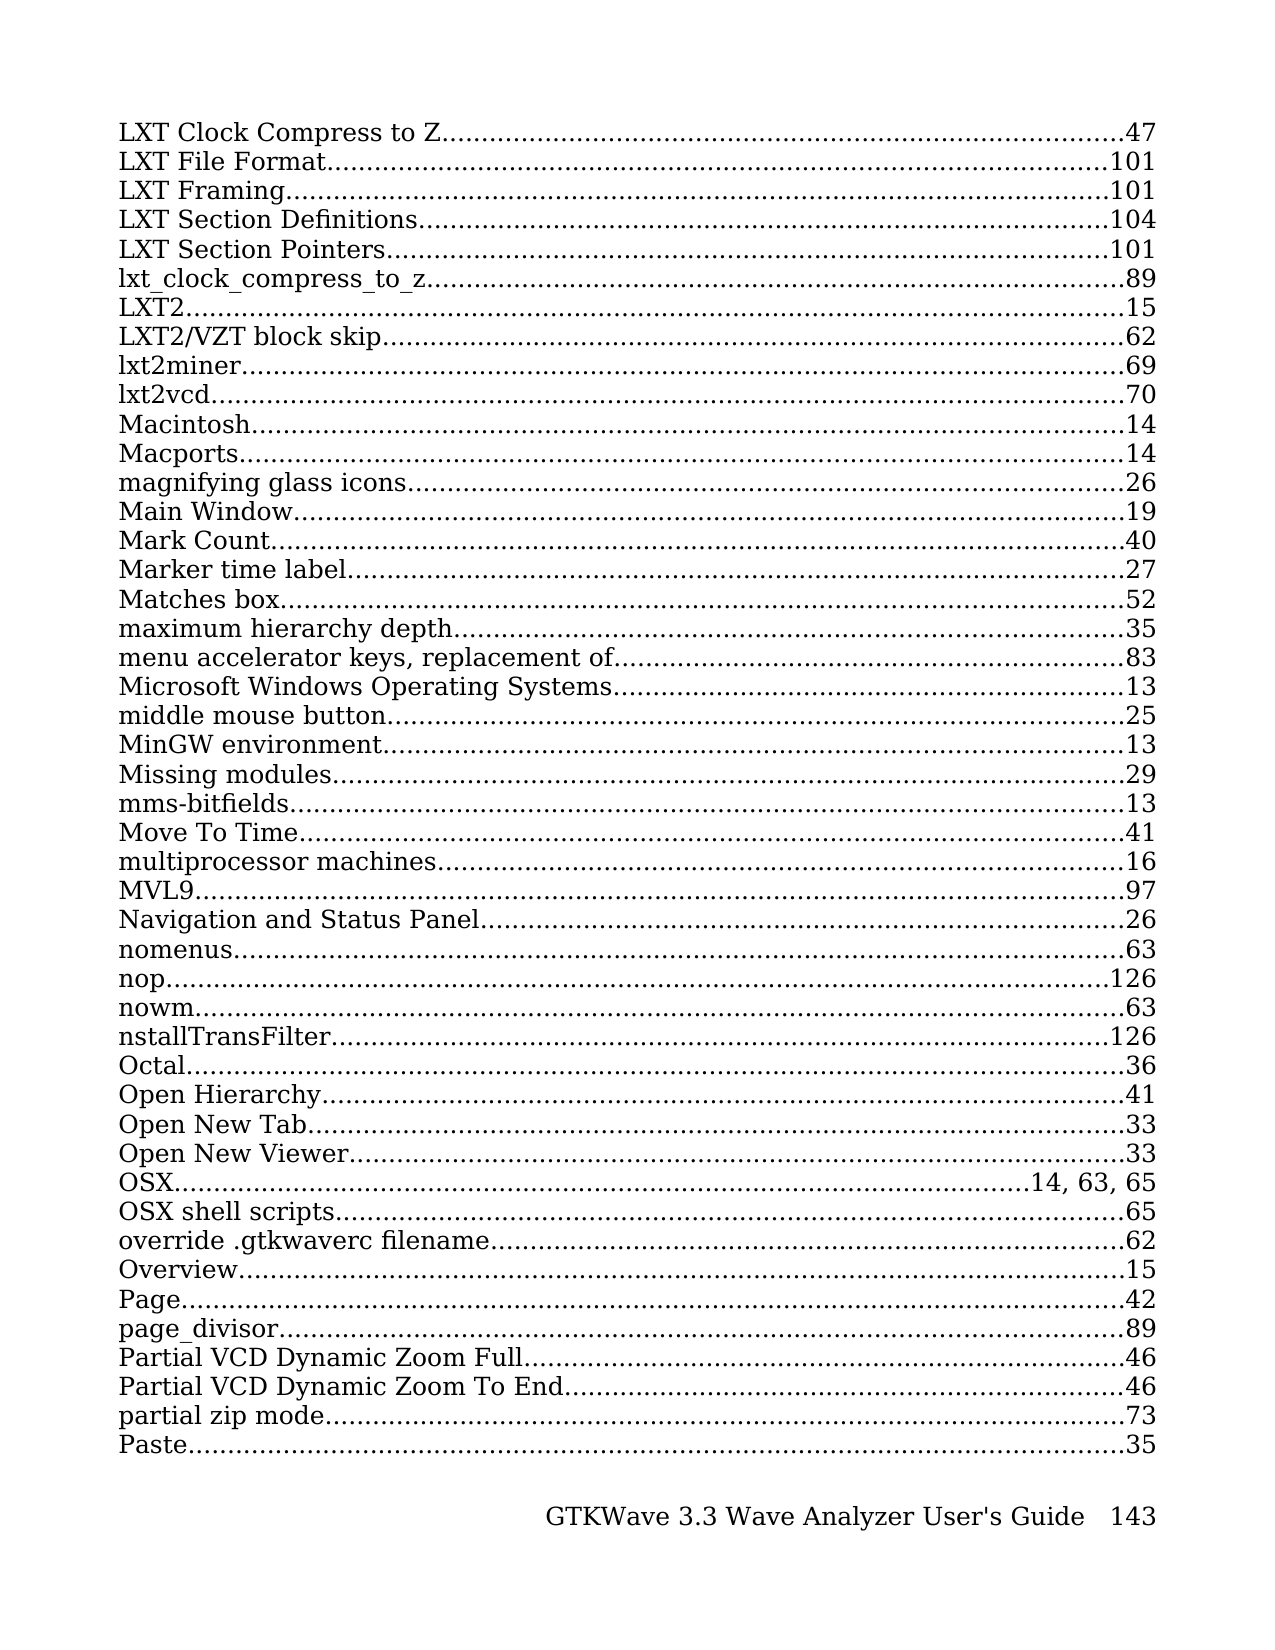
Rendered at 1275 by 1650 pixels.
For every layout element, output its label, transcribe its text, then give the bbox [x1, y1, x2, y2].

text nstallTransFilter 126 [118, 1022, 1157, 1051]
text mms-bitfields 13 [118, 789, 1157, 818]
text nomenus 63 [118, 935, 1157, 964]
text Overview 15 [118, 1256, 1157, 1285]
text Open New Tab 33 [118, 1110, 1157, 1139]
text nowm 63 [118, 993, 1157, 1022]
text LXT2/VZT block skip 62 [118, 322, 1157, 351]
text Page 42 [118, 1285, 1157, 1314]
text LXT Framing 101 [118, 176, 1157, 206]
text OSX 14, 63, 65 [118, 1168, 1157, 1197]
text Partial VCD Dynamic Zoom To End 46 [118, 1372, 1157, 1401]
text magnifying glass icons 26 [118, 468, 1157, 497]
text middle mouse button 25 [118, 701, 1157, 731]
text Marker time label 27 [118, 556, 1157, 585]
text LXT Section Definitions 104 [118, 206, 1157, 235]
text OSX shell scripts 65 [118, 1197, 1157, 1226]
text Mark Count 40 [118, 526, 1157, 556]
text LXT2 15 [118, 293, 1157, 322]
text maximum hierarchy depth 35 [118, 614, 1157, 643]
text override .gtkwaverc filename 62 [118, 1226, 1157, 1256]
text menu accelerator keys, replacement of 83 [118, 643, 1157, 672]
text Partial VCD Dynamic Zoom Full 46 [118, 1343, 1157, 1372]
text Navigation and Status Panel 26 [118, 906, 1157, 935]
text partial zip mode 73 [118, 1401, 1157, 1431]
text LXT File Format 101 [118, 147, 1157, 176]
text Move To Time 41 [118, 818, 1157, 847]
text Octal 36 [118, 1051, 1157, 1081]
text lxt2vcd 70 [118, 381, 1157, 410]
text nop 126 [118, 964, 1157, 993]
text MinGW environment 13 [118, 731, 1157, 760]
text multiprocessor machines 16 [118, 847, 1157, 876]
text Macintosh 14 [118, 410, 1157, 439]
text lxt2miner 69 [118, 351, 1157, 381]
text LXT Section Pointers 101 [118, 235, 1157, 264]
text Microsoft Windows Operating Systems 13 [118, 672, 1157, 701]
text LXT Clock Compress to Z 47 [118, 118, 1157, 147]
text Open New Viewer 33 [118, 1139, 1157, 1168]
text Paste 35 [118, 1431, 1157, 1460]
text Matches box 52 [118, 585, 1157, 614]
text Main Window 19 [118, 497, 1157, 526]
text Macports 14 [118, 439, 1157, 468]
text Open Hierarchy 41 [118, 1081, 1157, 1110]
text page_divisor 89 [118, 1314, 1157, 1343]
text MVL9 97 [118, 876, 1157, 906]
text lxt_clock_compress_to_z 89 [118, 264, 1157, 293]
text Missing modules 29 [118, 760, 1157, 789]
